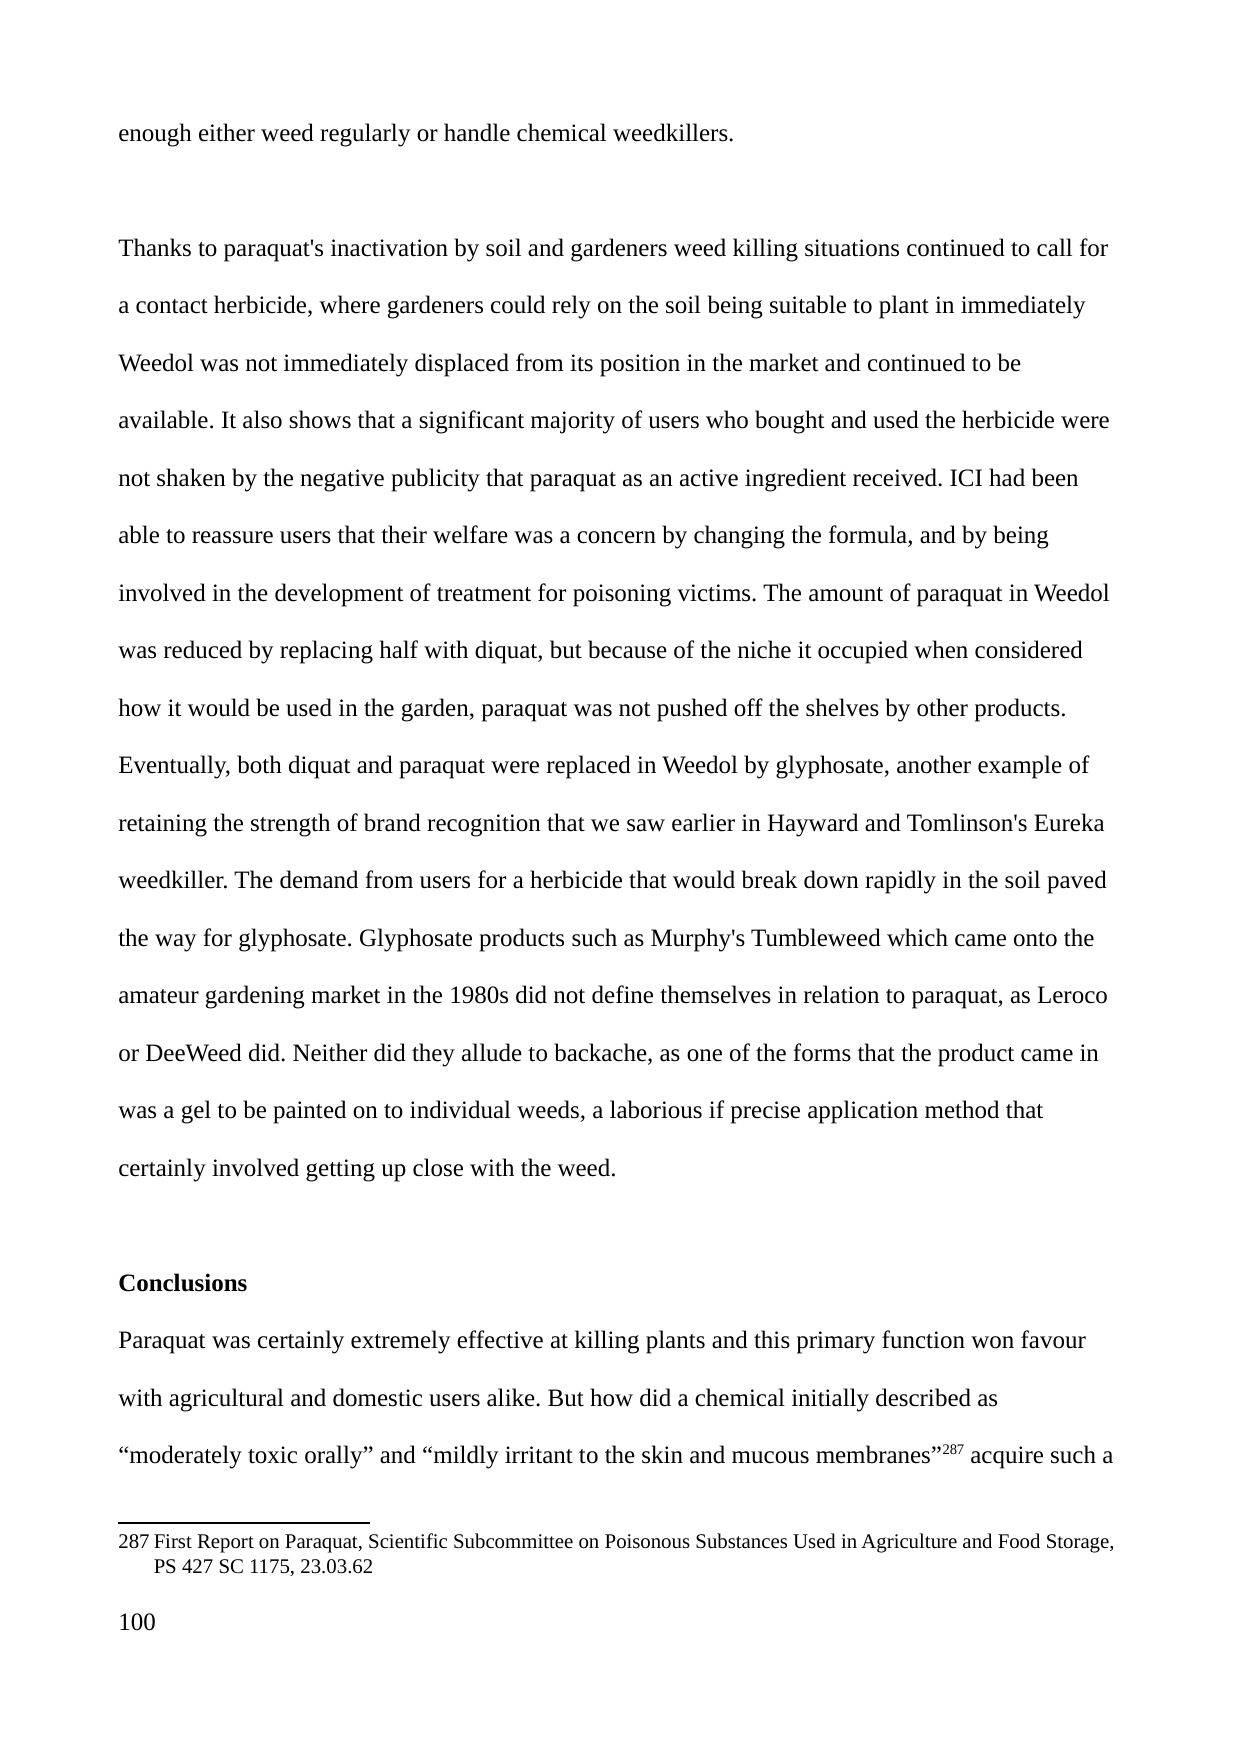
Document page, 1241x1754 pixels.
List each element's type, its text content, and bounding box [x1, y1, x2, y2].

text First Report on Paraquat, Scientific Subcommittee on Poisonous Substances Used in Agriculture and Food Storage, PS 427 SC 1175, 23.03.62 [118, 1529, 1122, 1578]
text Thanks to paraquat's inactivation by soil and gardeners weed killing situations continued to call for a contact herbicide, where gardeners could rely on the soil being suitable to plant in immediately Weedol was not immediately displaced from its position in the market and continued to be available. It also shows that a significant majority of users who bought and used the herbicide were not shaken by the negative publicity that paraquat as an active ingredient received. ICI had been able to reassure users that their welfare was a concern by changing the formula, and by being involved in the development of treatment for poisoning victims. The amount of paraquat in Weedol was reduced by replacing half with diquat, but because of the niche it occupied when considered how it would be used in the garden, paraquat was not pushed off the shelves by other products. Eventually, both diquat and paraquat were replaced in Weedol by glyphosate, another example of retaining the strength of brand recognition that we saw earlier in Hayward and Tomlinson's Eureka weedkiller. The demand from users for a herbicide that would break down rapidly in the soil paved the way for glyphosate. Glyphosate products such as Murphy's Tumbleweed which came onto the amateur gardening market in the 1980s did not define themselves in relation to paraquat, as Leroco or DeeWeed did. Neither did they allude to backache, as one of the forms that the product came in was a gel to be painted on to individual weeds, a laborious if precise application method that certainly involved getting up close with the weed. [118, 233, 1122, 1182]
text Paraquat was certainly extremely effective at killing plants and this primary function won favour with agricultural and domestic users alike. But how did a chemical initially described as “moderately toxic orally” and “mildly irritant to the skin and mucous membranes” acquire such a [118, 1326, 1122, 1469]
text Conclusions [118, 1268, 1122, 1297]
text enough either weed regularly or handle chemical weedkillers. [118, 118, 1122, 147]
